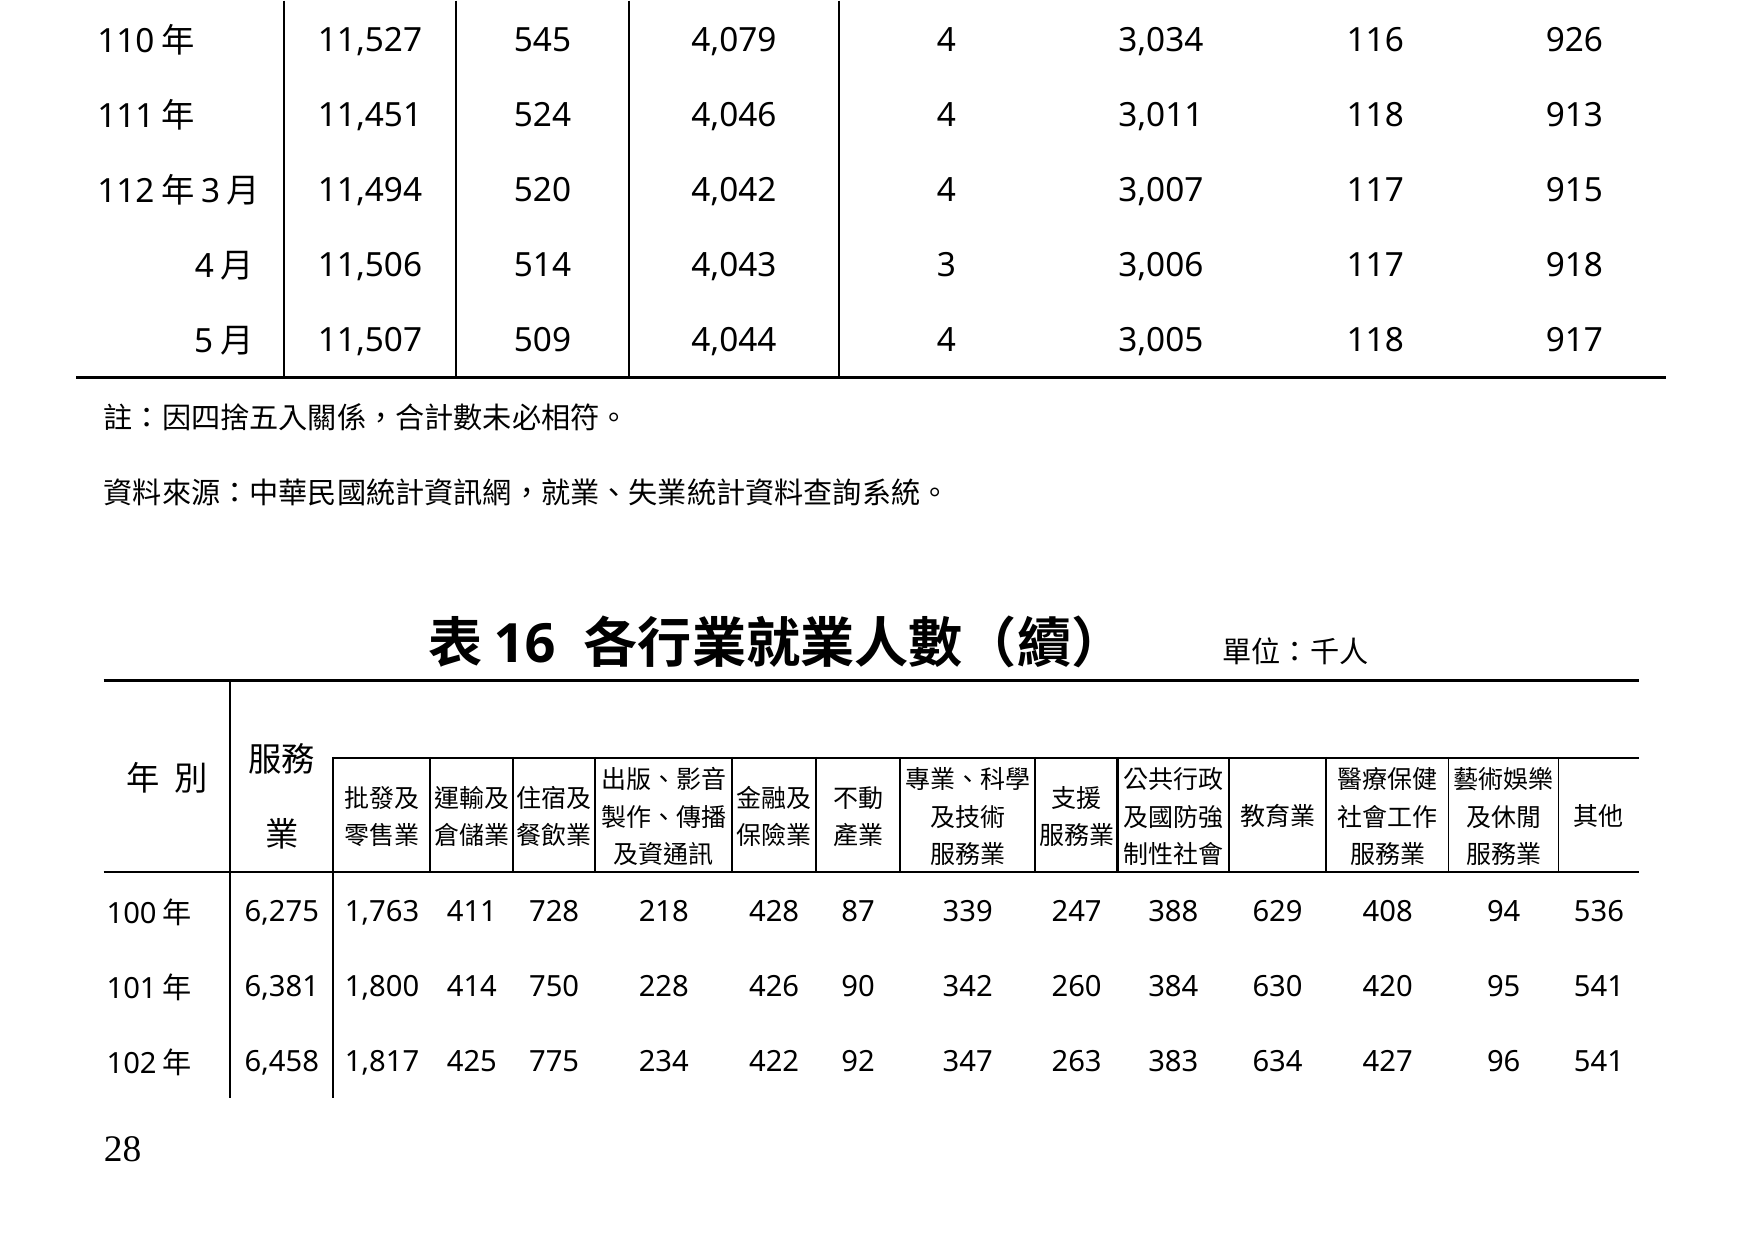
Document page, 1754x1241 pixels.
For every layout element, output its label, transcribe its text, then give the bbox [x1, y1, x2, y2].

table_cell 634 [1229, 1023, 1326, 1098]
table_cell 775 [513, 1023, 595, 1098]
table_cell 520 [457, 151, 628, 226]
table_cell 4,042 [630, 151, 838, 226]
table_cell 630 [1229, 948, 1326, 1023]
table_cell 117 [1268, 226, 1482, 301]
table_cell 運輸及 倉儲業 [431, 759, 512, 871]
table_cell 6,458 [231, 1023, 332, 1098]
table_cell 100年 [104, 873, 229, 948]
table_cell 11,527 [285, 1, 455, 76]
table_cell 913 [1482, 76, 1666, 151]
table_cell 其他 [1559, 759, 1639, 871]
table_cell 4 [840, 301, 1053, 376]
table_cell 926 [1482, 1, 1666, 76]
table_cell 629 [1229, 873, 1326, 948]
table_cell 388 [1118, 873, 1229, 948]
table_cell 541 [1558, 948, 1639, 1023]
table_cell 87 [816, 873, 899, 948]
table_cell 1,800 [334, 948, 430, 1023]
table_cell 4,046 [630, 76, 838, 151]
table_cell 3,011 [1053, 76, 1268, 151]
table_cell 3,005 [1053, 301, 1268, 376]
table_cell 524 [457, 76, 628, 151]
table_cell 4,044 [630, 301, 838, 376]
table_cell 750 [513, 948, 595, 1023]
table_cell 425 [430, 1023, 513, 1098]
table_cell 101年 [104, 948, 229, 1023]
table_cell 醫療保健 社會工作 服務業 [1327, 759, 1448, 871]
table_cell 金融及 保險業 [733, 759, 815, 871]
table_cell 536 [1558, 873, 1639, 948]
table_cell 94 [1449, 873, 1558, 948]
table_cell 383 [1118, 1023, 1229, 1098]
table_cell 出版、影音製作、傳播及資通訊 服務業 [596, 759, 731, 871]
table_cell 4 [840, 1, 1053, 76]
table_cell 414 [430, 948, 513, 1023]
table_cell 917 [1482, 301, 1666, 376]
table_cell 110年 [76, 1, 283, 76]
table_cell 3,007 [1053, 151, 1268, 226]
table_cell 96 [1449, 1023, 1558, 1098]
table_cell 不動 產業 [817, 759, 899, 871]
table_cell 411 [430, 873, 513, 948]
table_cell 915 [1482, 151, 1666, 226]
table_cell 117 [1268, 151, 1482, 226]
table_cell 339 [900, 873, 1035, 948]
table_cell 228 [595, 948, 732, 1023]
table_cell 4 [840, 76, 1053, 151]
table_cell 1,817 [334, 1023, 430, 1098]
table_cell 347 [900, 1023, 1035, 1098]
table_cell 教育業 [1230, 759, 1325, 871]
table_cell 11,506 [285, 226, 455, 301]
table_cell 111年 [76, 76, 283, 151]
table_cell 90 [816, 948, 899, 1023]
table_cell 5月 [76, 301, 283, 376]
table_cell 藝術娛樂及休閒 服務業 [1449, 759, 1558, 871]
table_cell 11,494 [285, 151, 455, 226]
table_cell 234 [595, 1023, 732, 1098]
table_cell 342 [900, 948, 1035, 1023]
table_cell 公共行政 及國防強制性社會安全 [1119, 759, 1228, 871]
table_cell 408 [1326, 873, 1449, 948]
table_cell 6,275 [231, 873, 332, 948]
table_cell 427 [1326, 1023, 1449, 1098]
table_cell 247 [1035, 873, 1117, 948]
table_cell 11,507 [285, 301, 455, 376]
table_cell 92 [816, 1023, 899, 1098]
table_cell 420 [1326, 948, 1449, 1023]
text 註：因四捨五入關係，合計數未必相符。 [103, 379, 1639, 454]
table_cell 384 [1118, 948, 1229, 1023]
table_cell 4,043 [630, 226, 838, 301]
table_cell 428 [732, 873, 816, 948]
table_cell 11,451 [285, 76, 455, 151]
table_cell 4月 [76, 226, 283, 301]
table_header 服務業 [231, 682, 333, 871]
table_cell 專業、科學 及技術 服務業 [901, 759, 1034, 871]
table_cell 218 [595, 873, 732, 948]
table_cell 116 [1268, 1, 1482, 76]
table_cell 3,034 [1053, 1, 1268, 76]
table_cell 541 [1558, 1023, 1639, 1098]
table_cell 112年3月 [76, 151, 283, 226]
text 資料來源：中華民國統計資訊網，就業、失業統計資料查詢系統。 [103, 454, 1639, 529]
table_cell 509 [457, 301, 628, 376]
subtitle 表16 各行業就業人數（續） 單位：千人 [428, 604, 1639, 679]
table_cell 422 [732, 1023, 816, 1098]
table_cell 95 [1449, 948, 1558, 1023]
table_cell 支援 服務業 [1036, 759, 1116, 871]
table_cell 3,006 [1053, 226, 1268, 301]
table_cell 918 [1482, 226, 1666, 301]
table_cell 728 [513, 873, 595, 948]
table_cell 263 [1035, 1023, 1117, 1098]
table_cell 3 [840, 226, 1053, 301]
table_cell 4,079 [630, 1, 838, 76]
table_cell 545 [457, 1, 628, 76]
table_cell 6,381 [231, 948, 332, 1023]
table_cell 260 [1035, 948, 1117, 1023]
table_header 年 別 [104, 682, 229, 871]
table_cell 118 [1268, 301, 1482, 376]
table_cell 514 [457, 226, 628, 301]
table_cell 118 [1268, 76, 1482, 151]
table_cell 426 [732, 948, 816, 1023]
table_cell 住宿及 餐飲業 [514, 759, 594, 871]
table_header [333, 682, 1639, 757]
table_cell 批發及 零售業 [334, 759, 429, 871]
table_cell 102年 [104, 1023, 229, 1098]
table_cell 4 [840, 151, 1053, 226]
table_cell 1,763 [334, 873, 430, 948]
